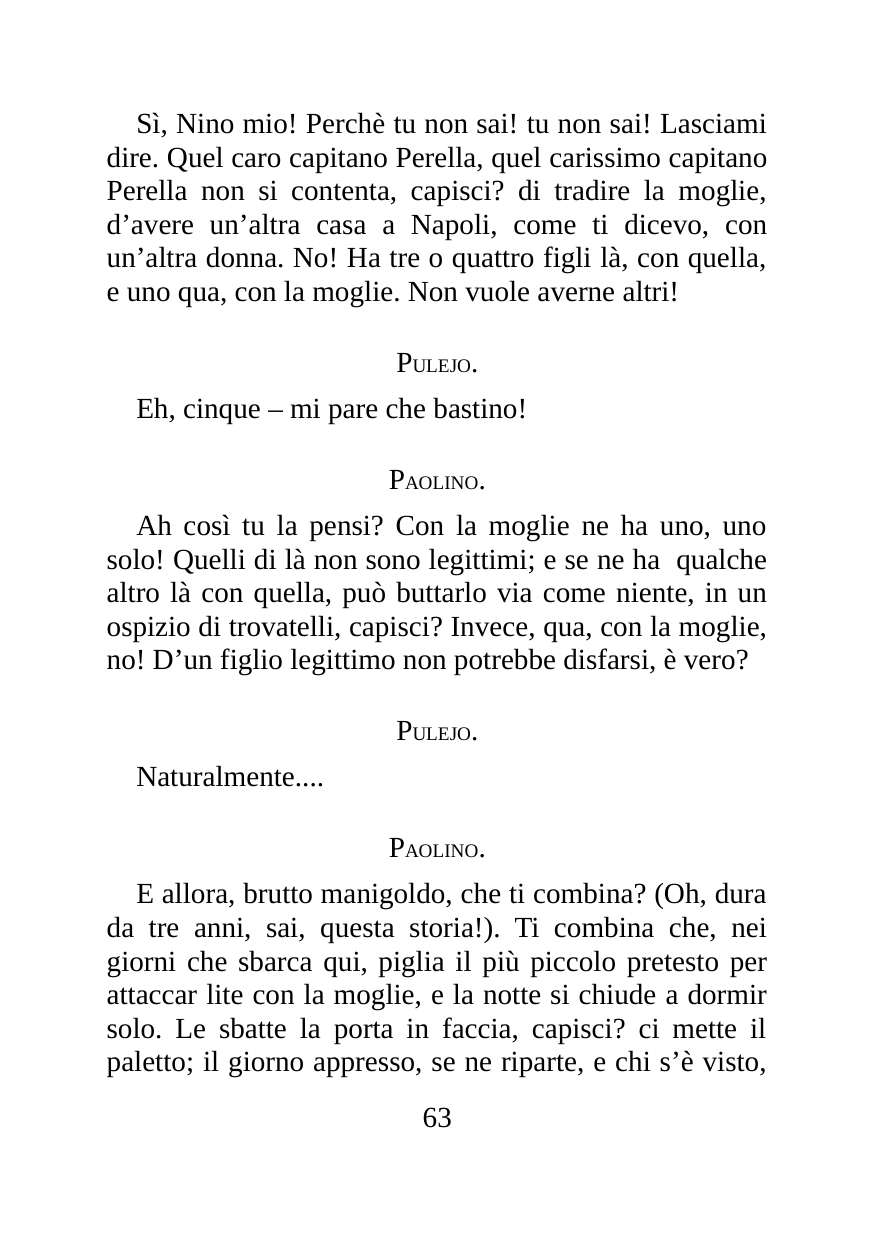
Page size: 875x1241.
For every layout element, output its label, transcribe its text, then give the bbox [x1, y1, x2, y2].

text E allora, brutto manigoldo, che ti combina? (Oh, dura da tre anni, sai, questa storia!). Ti combina che, nei giorni che sbarca qui, piglia il più piccolo pretesto per attaccar lite con la moglie, e la notte si chiude a dormir solo. Le sbatte la porta in faccia, capisci? ci mette il paletto; il giorno appresso, se ne riparte, e chi s’è visto, [106, 877, 768, 1078]
text Paolino. [106, 462, 768, 496]
text Pulejo. [106, 713, 768, 747]
text Paolino. [106, 831, 768, 864]
text Ah così tu la pensi? Con la moglie ne ha uno, uno solo! Quelli di là non sono legittimi; e se ne ha qualche altro là con quella, può buttarlo via come niente, in un ospizio di trovatelli, capisci? Invece, qua, con la moglie, no! D’un figlio legittimo non potrebbe disfarsi, è vero? [106, 508, 768, 676]
text Pulejo. [106, 345, 768, 379]
text Eh, cinque ‒ mi pare che bastino! [106, 391, 768, 425]
text Naturalmente.... [106, 759, 768, 793]
text Sì, Nino mio! Perchè tu non sai! tu non sai! Lasciami dire. Quel caro capitano Perella, quel carissimo capitano Perella non si contenta, capisci? di tradire la moglie, d’avere un’altra casa a Napoli, come ti dicevo, con un’altra donna. No! Ha tre o quattro figli là, con quella, e uno qua, con la moglie. Non vuole averne altri! [106, 106, 768, 308]
